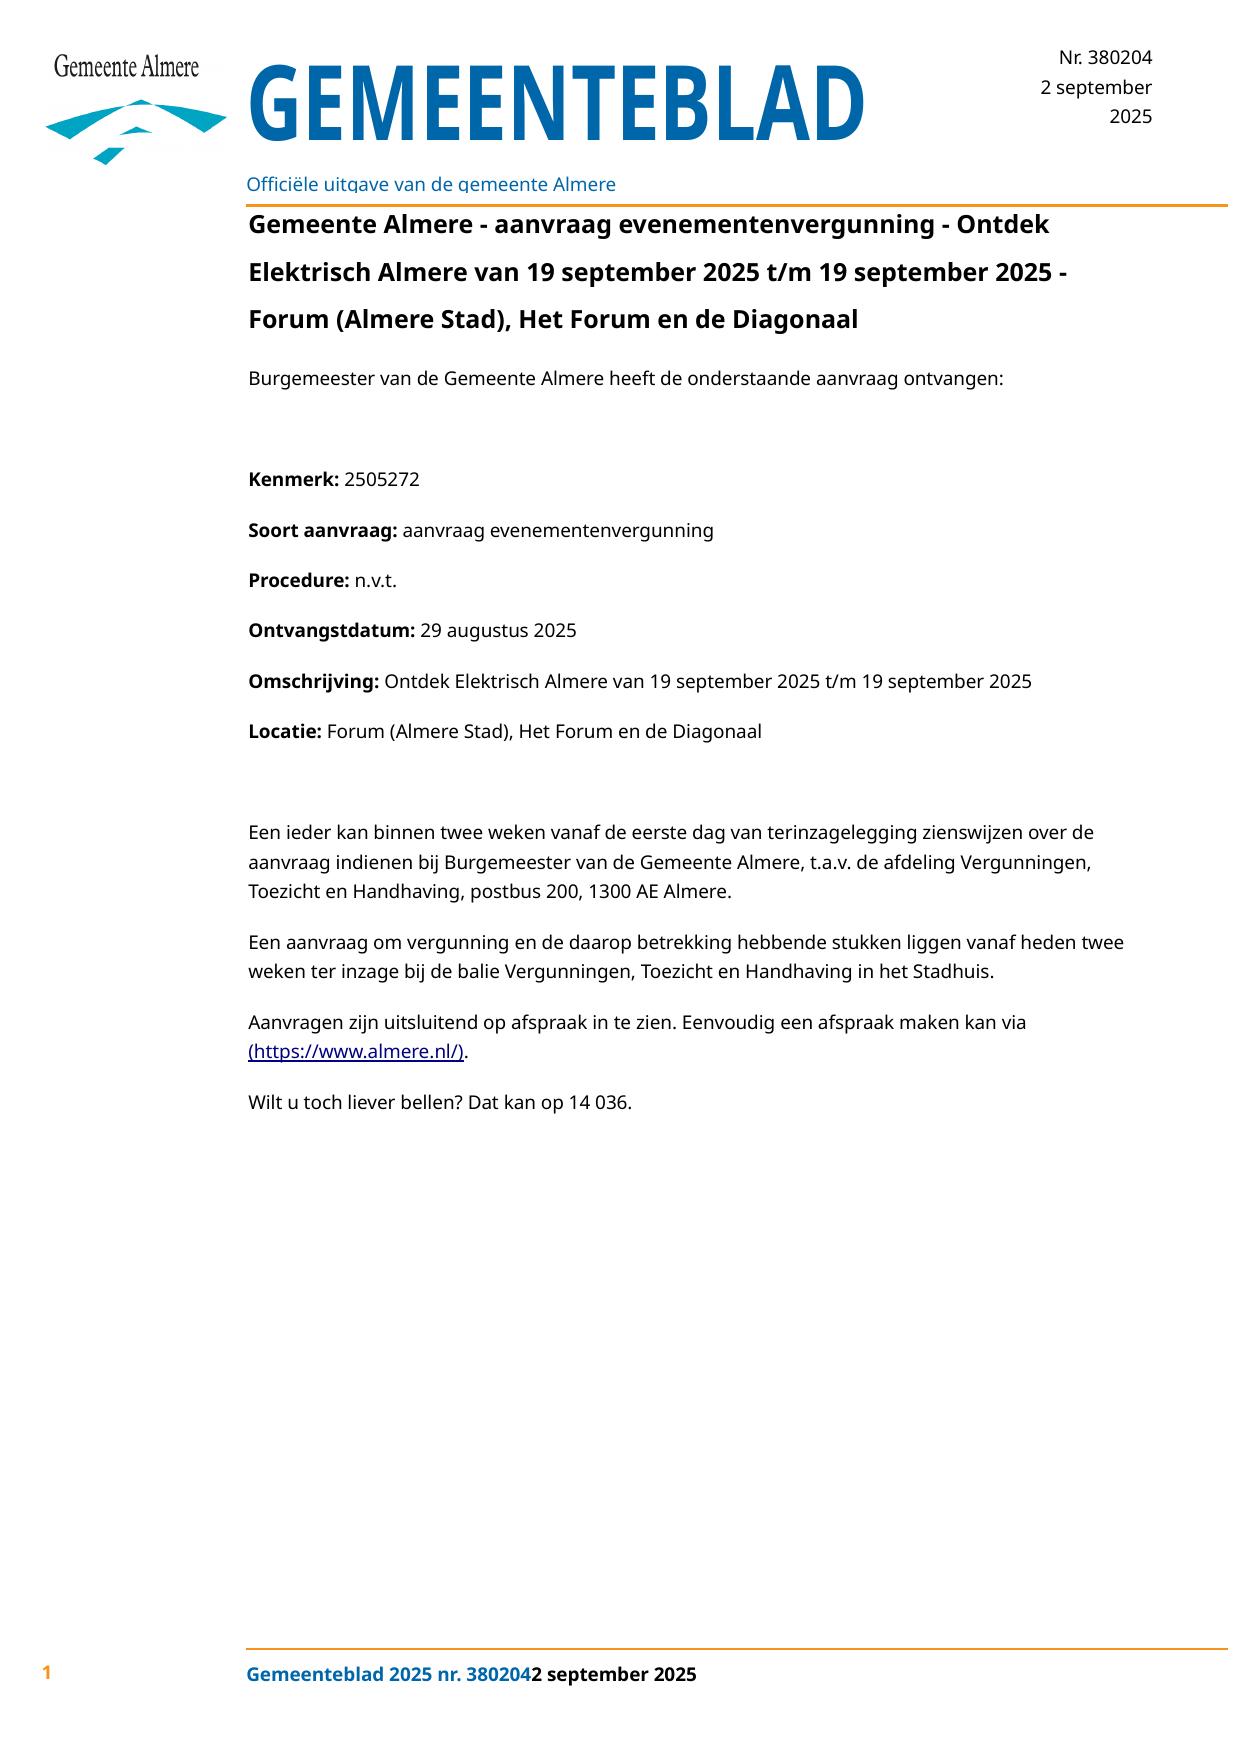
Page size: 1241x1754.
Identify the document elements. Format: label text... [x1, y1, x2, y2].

text Ontvangstdatum: 29 augustus 2025 [248, 618, 1152, 643]
picture [41, 47, 231, 172]
text Burgemeester van de Gemeente Almere heeft de onderstaande aanvraag ontvangen: [248, 366, 1152, 391]
text Wilt u toch liever bellen? Dat kan op 14 036. [248, 1089, 1152, 1114]
text Omschrijving: Ontdek Elektrisch Almere van 19 september 2025 t/m 19 september 2025 [248, 668, 1152, 694]
text Kenmerk: 2505272 [248, 466, 1152, 492]
text Locatie: Forum (Almere Stad), Het Forum en de Diagonaal [248, 718, 1152, 744]
text Procedure: n.v.t. [248, 567, 1152, 593]
text Aanvragen zijn uitsluitend op afspraak in te zien. Eenvoudig een afspraak maken kan via (https://www.almere.nl/). [248, 1009, 1152, 1064]
text Gemeente Almere - aanvraag evenementenvergunning - Ontdek Elektrisch Almere van 19 september 2025 t/m 19 september 2025 - Forum (Almere Stad), Het Forum en de Diagonaal [248, 207, 1152, 336]
text Een aanvraag om vergunning en de daarop betrekking hebbende stukken liggen vanaf heden twee weken ter inzage bij de balie Vergunningen, Toezicht en Handhaving in het Stadhuis. [248, 929, 1152, 984]
text Soort aanvraag: aanvraag evenementenvergunning [248, 517, 1152, 542]
text Een ieder kan binnen twee weken vanaf de eerste dag van terinzagelegging zienswijzen over de aanvraag indienen bij Burgemeester van de Gemeente Almere, t.a.v. de afdeling Vergunningen, Toezicht en Handhaving, postbus 200, 1300 AE Almere. [248, 819, 1152, 904]
